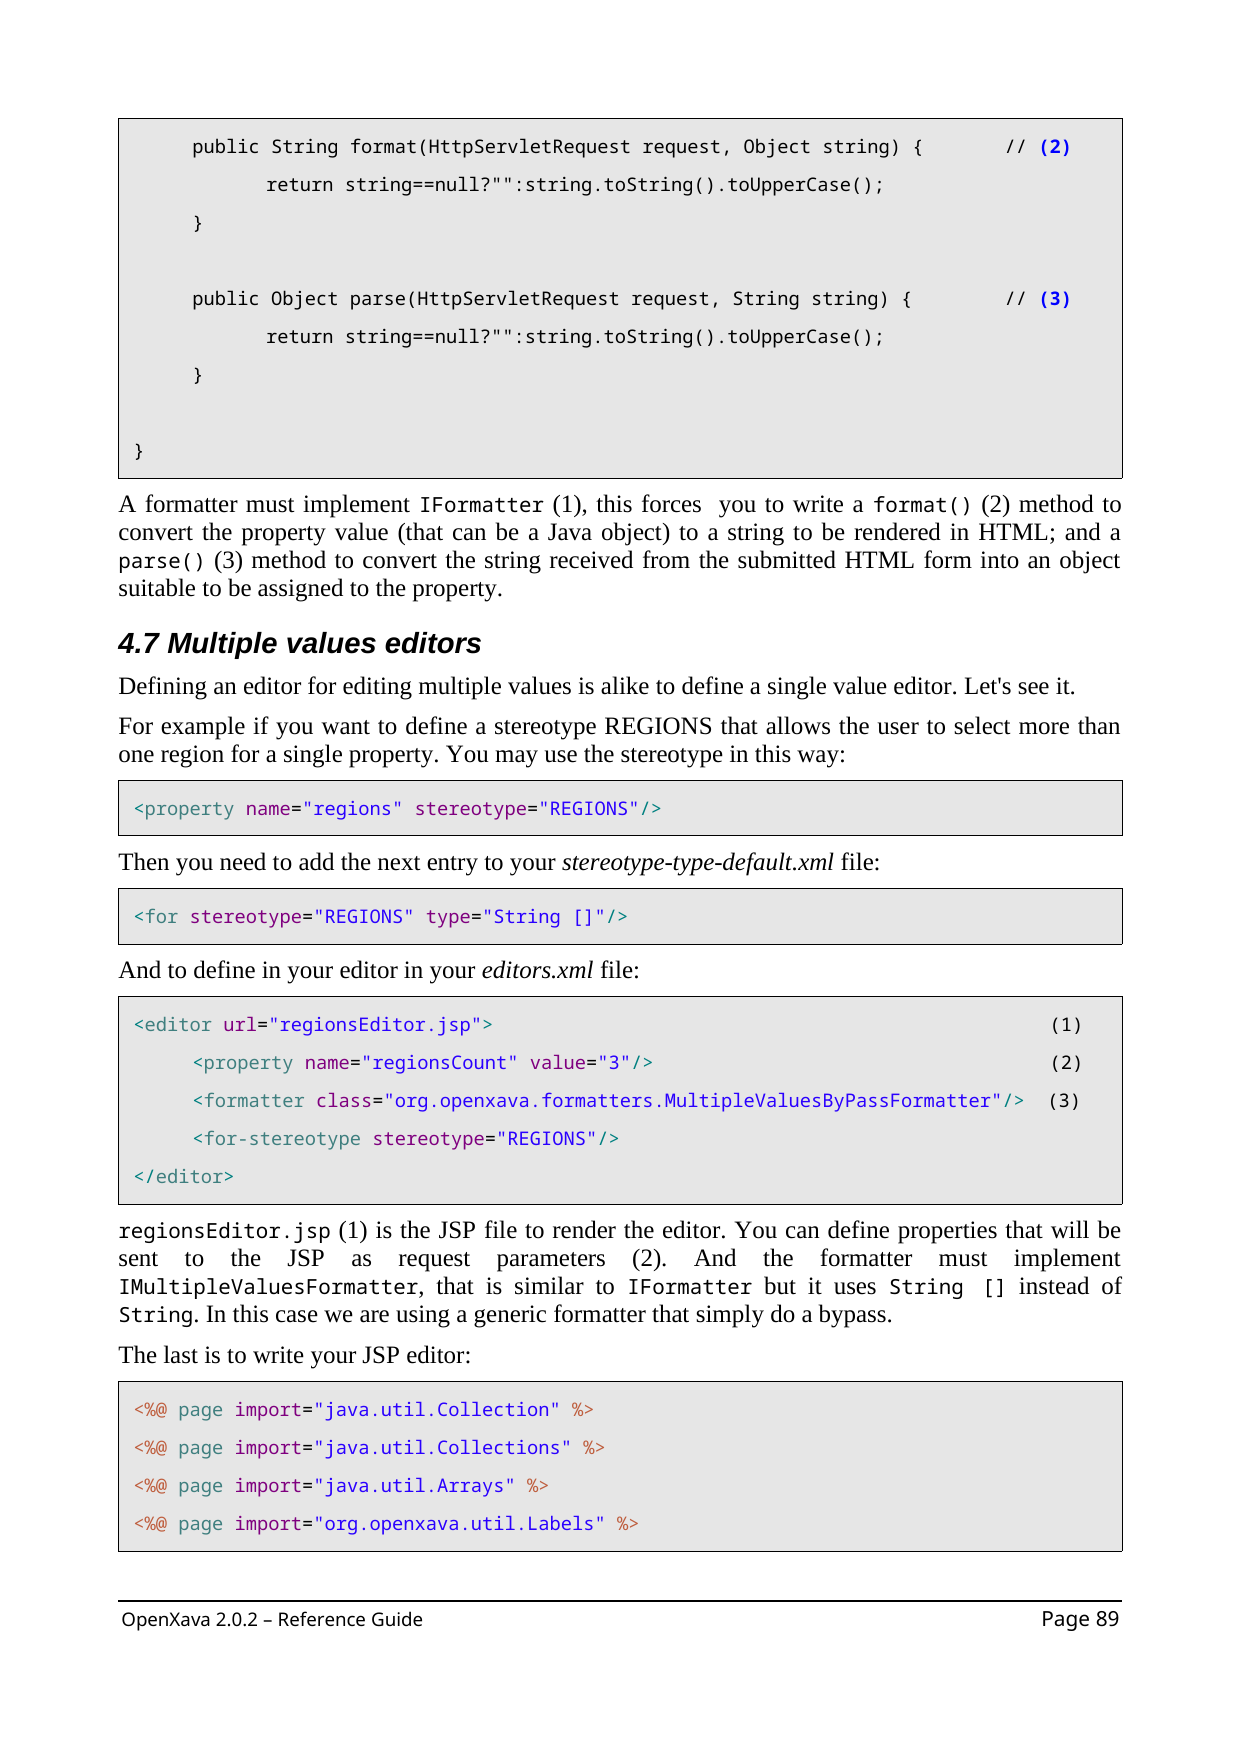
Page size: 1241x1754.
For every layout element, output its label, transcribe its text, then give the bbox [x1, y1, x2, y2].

text <property name="regionsCount" value="3"/> (2) [119, 1034, 1122, 1072]
text <for-stereotype stereotype="REGIONS"/> [119, 1110, 1122, 1148]
text <editor url="regionsEditor.jsp"> (1) [119, 997, 1122, 1034]
text </editor> [119, 1148, 1122, 1204]
text <%@ page import="java.util.Arrays" %> [119, 1457, 1122, 1495]
text Defining an editor for editing multiple values is alike to define a single value editor. Let's see it. [118, 672, 1122, 700]
text <property name="regions" stereotype="REGIONS"/> [119, 781, 1122, 835]
text public String format(HttpServletRequest request, Object string) { // (2) [119, 119, 1122, 156]
text <formatter class="org.openxava.formatters.MultipleValuesByPassFormatter"/> (3) [119, 1072, 1122, 1110]
text <%@ page import="java.util.Collection" %> [119, 1382, 1122, 1419]
text And to define in your editor in your editors.xml file: [118, 956, 1122, 984]
text <%@ page import="org.openxava.util.Labels" %> [119, 1495, 1122, 1551]
text return string==null?"":string.toString().toUpperCase(); [119, 308, 1122, 346]
text For example if you want to define a stereotype REGIONS that allows the user to select more than one region for a single property. You may use the stereotype in this way: [118, 712, 1122, 768]
text return string==null?"":string.toString().toUpperCase(); [119, 156, 1122, 194]
text regionsEditor.jsp (1) is the JSP file to render the editor. You can define properties that will be sent to the JSP as request parameters (2). And the formatter must implement IMultipleValuesFormatter, that is similar to IFormatter but it uses String [] instead of String. In this case we are using a generic formatter that simply do a bypass. [118, 1216, 1122, 1329]
text } [119, 194, 1122, 232]
text public Object parse(HttpServletRequest request, String string) { // (3) [119, 270, 1122, 308]
text The last is to write your JSP editor: [118, 1341, 1122, 1369]
text <for stereotype="REGIONS" type="String []"/> [119, 889, 1122, 944]
text A formatter must implement IFormatter (1), this forces you to write a format() (2) method to convert the property value (that can be a Java object) to a string to be rendered in HTML; and a parse() (3) method to convert the string received from the submitted HTML form into an object suitable to be assigned to the property. [118, 490, 1122, 602]
subtitle Multiple values editors [118, 627, 1122, 660]
text <%@ page import="java.util.Collections" %> [119, 1419, 1122, 1457]
text } [119, 422, 1122, 478]
text Then you need to add the next entry to your stereotype-type-default.xml file: [118, 848, 1122, 876]
text } [119, 346, 1122, 384]
